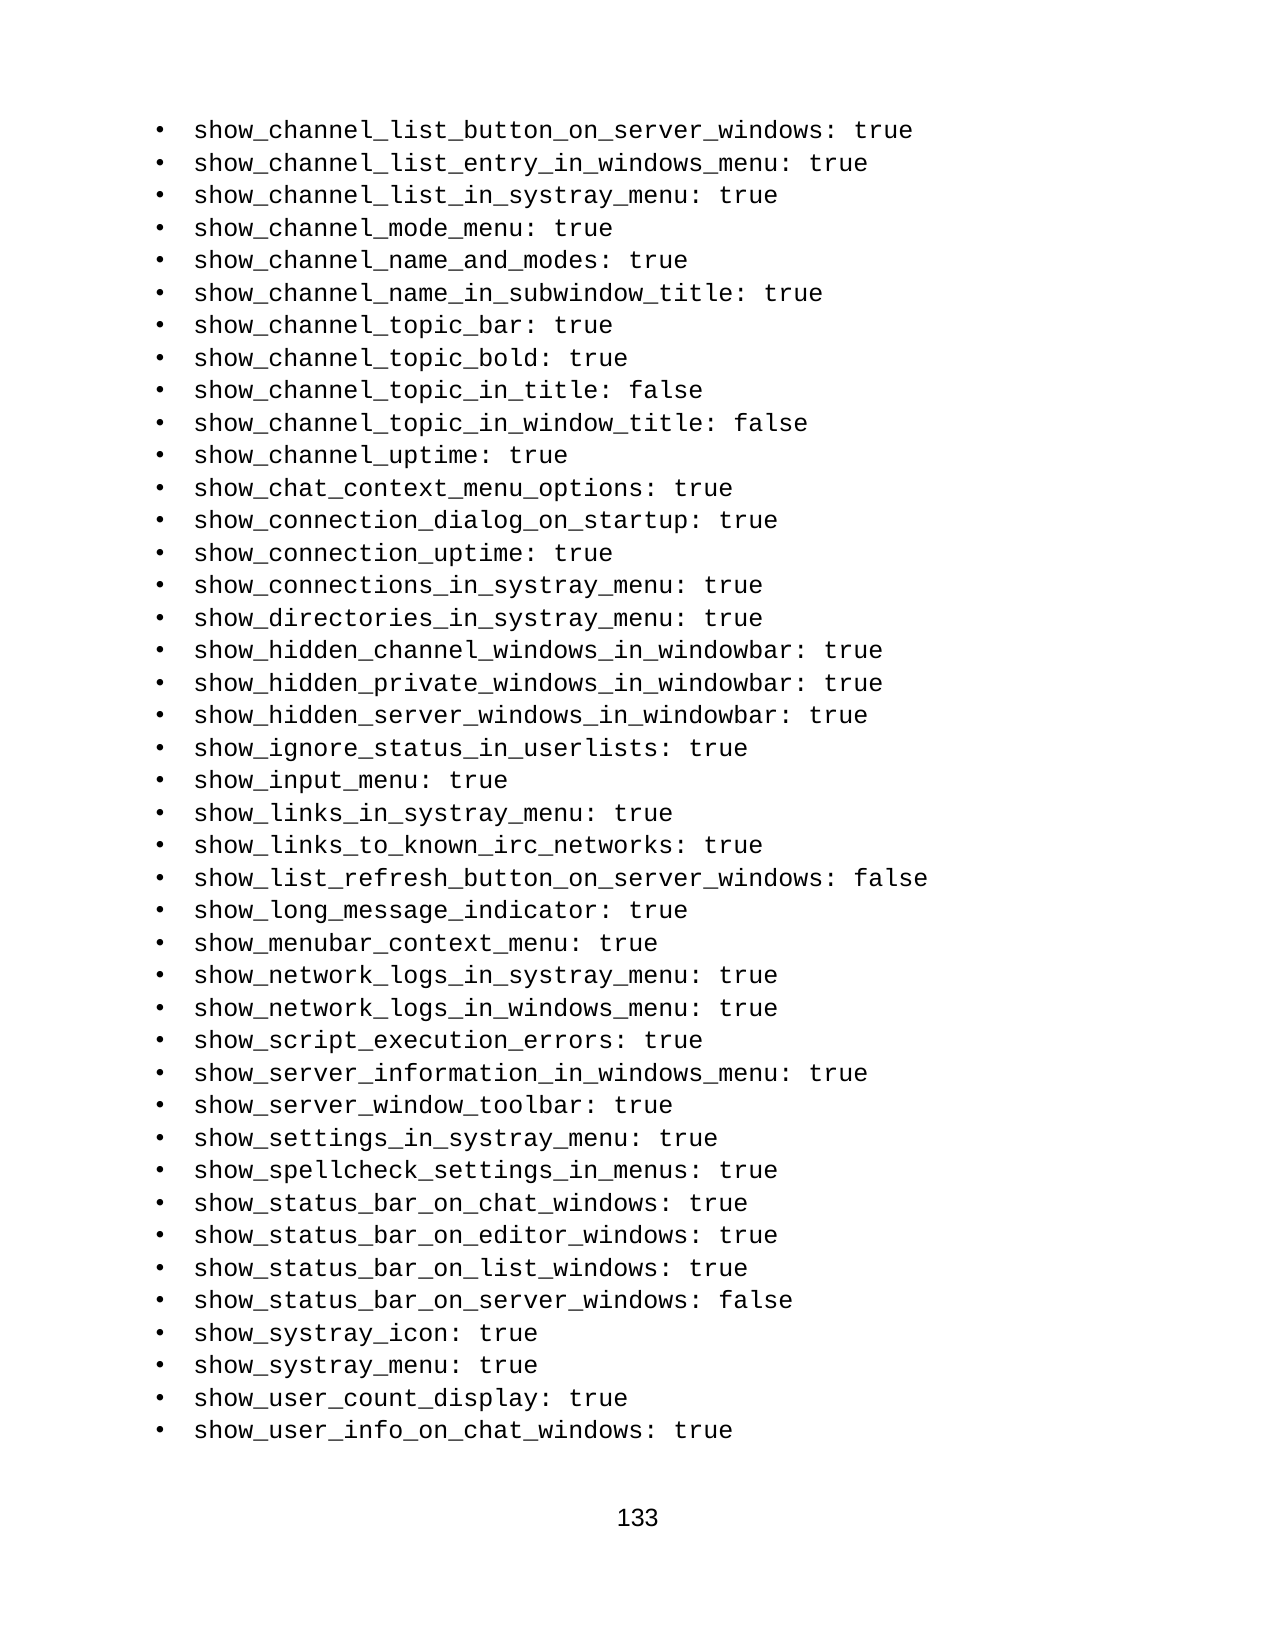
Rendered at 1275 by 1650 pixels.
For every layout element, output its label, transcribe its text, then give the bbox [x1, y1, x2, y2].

list show_channel_topic_in_window_title: false [156, 411, 1157, 439]
list show_status_bar_on_chat_windows: true [156, 1191, 1157, 1219]
list show_long_message_indicator: true [156, 898, 1157, 926]
list show_network_logs_in_windows_menu: true [156, 996, 1157, 1024]
list show_connection_dialog_on_startup: true [156, 508, 1157, 536]
list show_channel_mode_menu: true [156, 216, 1157, 244]
list show_hidden_server_windows_in_windowbar: true [156, 703, 1157, 731]
list show_status_bar_on_list_windows: true [156, 1256, 1157, 1284]
list show_status_bar_on_server_windows: false [156, 1288, 1157, 1316]
list show_network_logs_in_systray_menu: true [156, 963, 1157, 991]
list show_channel_name_and_modes: true [156, 248, 1157, 276]
list show_server_window_toolbar: true [156, 1093, 1157, 1121]
list show_channel_list_button_on_server_windows: true [156, 118, 1157, 146]
list show_status_bar_on_editor_windows: true [156, 1223, 1157, 1251]
list show_connections_in_systray_menu: true [156, 573, 1157, 601]
list show_channel_topic_bold: true [156, 346, 1157, 374]
list show_input_menu: true [156, 768, 1157, 796]
list show_hidden_private_windows_in_windowbar: true [156, 671, 1157, 699]
list show_channel_list_in_systray_menu: true [156, 183, 1157, 211]
list show_systray_icon: true [156, 1321, 1157, 1349]
list show_user_count_display: true [156, 1386, 1157, 1414]
list show_user_info_on_chat_windows: true [156, 1418, 1157, 1446]
list show_channel_list_entry_in_windows_menu: true [156, 151, 1157, 179]
list show_chat_context_menu_options: true [156, 476, 1157, 504]
list show_links_in_systray_menu: true [156, 801, 1157, 829]
list show_hidden_channel_windows_in_windowbar: true [156, 638, 1157, 666]
list show_connection_uptime: true [156, 541, 1157, 569]
list show_spellcheck_settings_in_menus: true [156, 1158, 1157, 1186]
list show_links_to_known_irc_networks: true [156, 833, 1157, 861]
list show_list_refresh_button_on_server_windows: false [156, 866, 1157, 894]
list show_script_execution_errors: true [156, 1028, 1157, 1056]
list show_ignore_status_in_userlists: true [156, 736, 1157, 764]
list show_channel_topic_in_title: false [156, 378, 1157, 406]
list show_channel_name_in_subwindow_title: true [156, 281, 1157, 309]
list show_channel_uptime: true [156, 443, 1157, 471]
list show_server_information_in_windows_menu: true [156, 1061, 1157, 1089]
list show_settings_in_systray_menu: true [156, 1126, 1157, 1154]
list show_systray_menu: true [156, 1353, 1157, 1381]
list show_menubar_context_menu: true [156, 931, 1157, 959]
list show_channel_topic_bar: true [156, 313, 1157, 341]
list show_directories_in_systray_menu: true [156, 606, 1157, 634]
